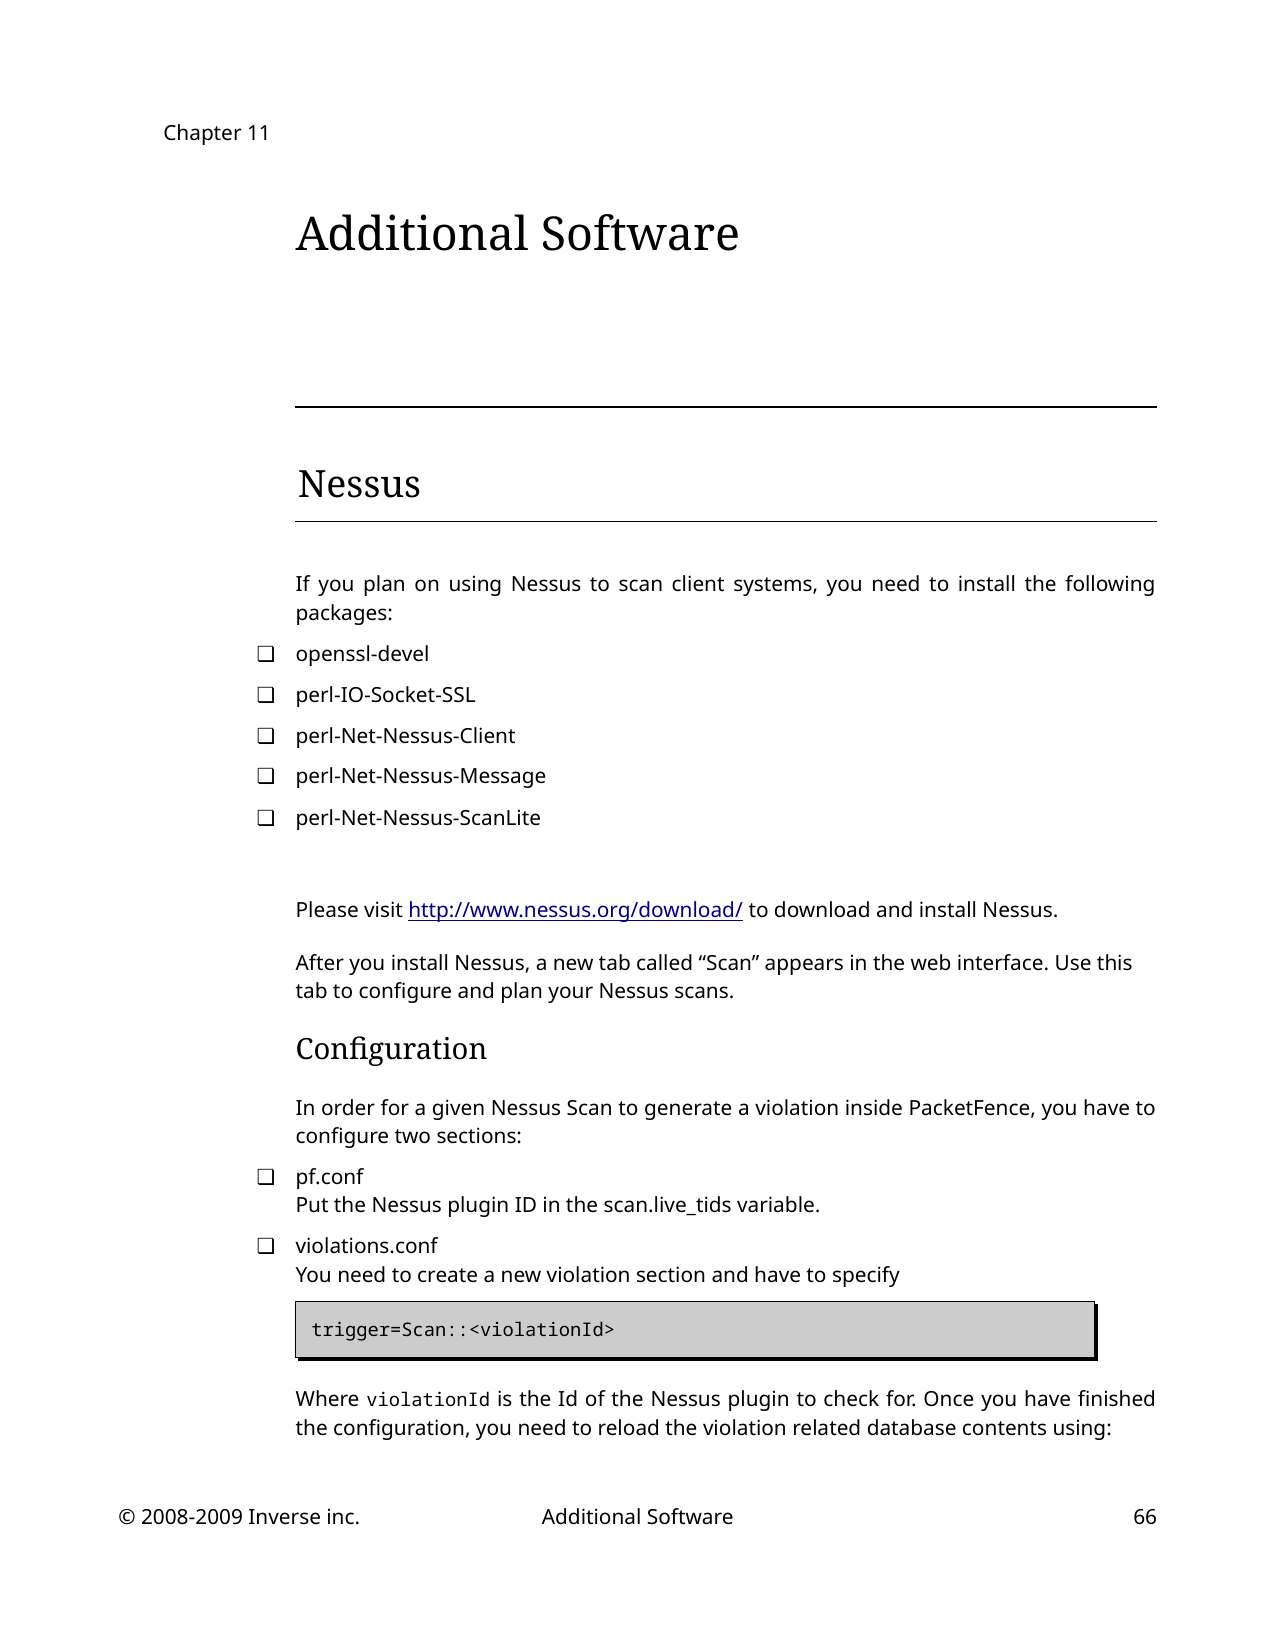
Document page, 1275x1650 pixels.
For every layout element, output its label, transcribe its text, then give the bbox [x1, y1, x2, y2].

text trigger=Scan::<violationId> [296, 1302, 1094, 1357]
subtitle Additional Software [295, 201, 1157, 406]
list ❏ perl-Net-Nessus-Client [256, 721, 1157, 749]
text If you plan on using Nessus to scan client systems, you need to install the following packages: [295, 569, 1157, 626]
list ❏ perl-Net-Nessus-Message [256, 762, 1157, 790]
list ❏ perl-IO-Socket-SSL [256, 680, 1157, 708]
text Please visit http://www.nessus.org/download/ to download and install Nessus. [295, 896, 1157, 924]
list ❏ violations.conf You need to create a new violation section and have to specify [256, 1231, 1157, 1288]
subtitle Nessus [295, 458, 1157, 521]
text Where violationId is the Id of the Nessus plugin to check for. Once you have finished the configuration, you need to reload the violation related database contents using: [295, 1384, 1157, 1441]
list ❏ openssl-devel [256, 639, 1157, 667]
text In order for a given Nessus Scan to generate a violation inside PacketFence, you have to configure two sections: [295, 1093, 1157, 1149]
list ❏ pf.conf Put the Nessus plugin ID in the scan.live_tids variable. [256, 1162, 1157, 1219]
text After you install Nessus, a new tab called “Scan” appears in the web interface. Use this tab to configure and plan your Nessus scans. [295, 948, 1157, 1004]
list ❏ perl-Net-Nessus-ScanLite [256, 803, 1157, 831]
subtitle Configuration [295, 1028, 1157, 1068]
